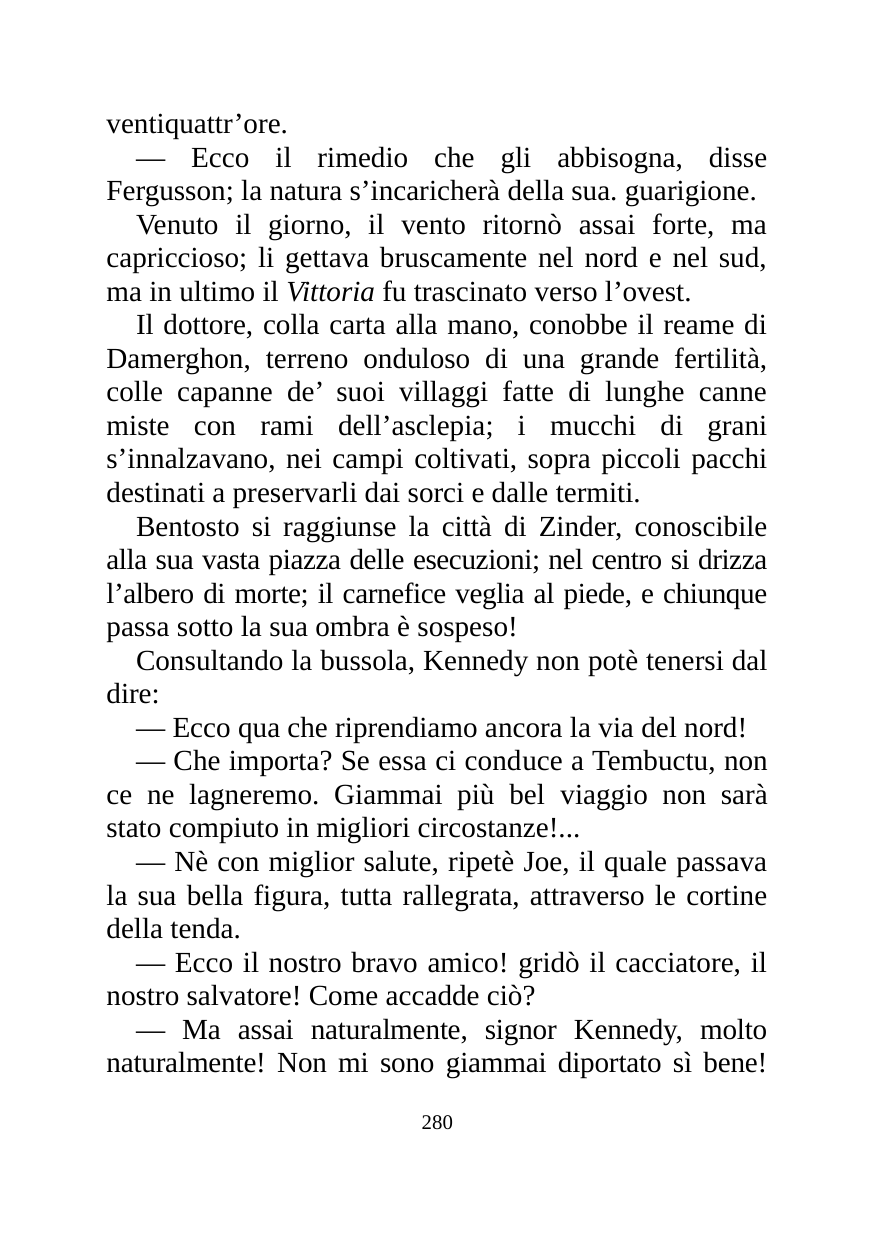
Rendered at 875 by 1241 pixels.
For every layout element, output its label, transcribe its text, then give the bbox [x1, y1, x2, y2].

text Venuto il giorno, il vento ritornò assai forte, ma capriccioso; li gettava bruscamente nel nord e nel sud, ma in ultimo il Vittoria fu trascinato verso l’ovest. [106, 207, 768, 307]
text — Ecco il nostro bravo amico! gridò il cacciatore, il nostro salvatore! Come accadde ciò? [106, 945, 768, 1012]
text — Ecco qua che riprendiamo ancora la via del nord! [106, 710, 768, 743]
text — Che importa? Se essa ci conduce a Tembuctu, non ce ne lagneremo. Giammai più bel viaggio non sarà stato compiuto in migliori circostanze!... [106, 743, 768, 844]
text Il dottore, colla carta alla mano, conobbe il reame di Damerghon, terreno onduloso di una grande fertilità, colle capanne de’ suoi villaggi fatte di lunghe canne miste con rami dell’asclepia; i mucchi di grani s’innalzavano, nei campi coltivati, sopra piccoli pacchi destinati a preservarli dai sorci e dalle termiti. [106, 307, 768, 509]
text — Ma assai naturalmente, signor Kennedy, molto naturalmente! Non mi sono giammai diportato sì bene! [106, 1012, 768, 1079]
text ventiquattr’ore. [106, 106, 768, 140]
text Consultando la bussola, Kennedy non potè tenersi dal dire: [106, 643, 768, 710]
text — Ecco il rimedio che gli abbisogna, disse Fergusson; la natura s’incaricherà della sua. guarigione. [106, 140, 768, 207]
text — Nè con miglior salute, ripetè Joe, il quale passava la sua bella figura, tutta rallegrata, attraverso le cortine della tenda. [106, 844, 768, 945]
text Bentosto si raggiunse la città di Zinder, conoscibile alla sua vasta piazza delle esecuzioni; nel centro si drizza l’albero di morte; il carnefice veglia al piede, e chiunque passa sotto la sua ombra è sospeso! [106, 509, 768, 643]
